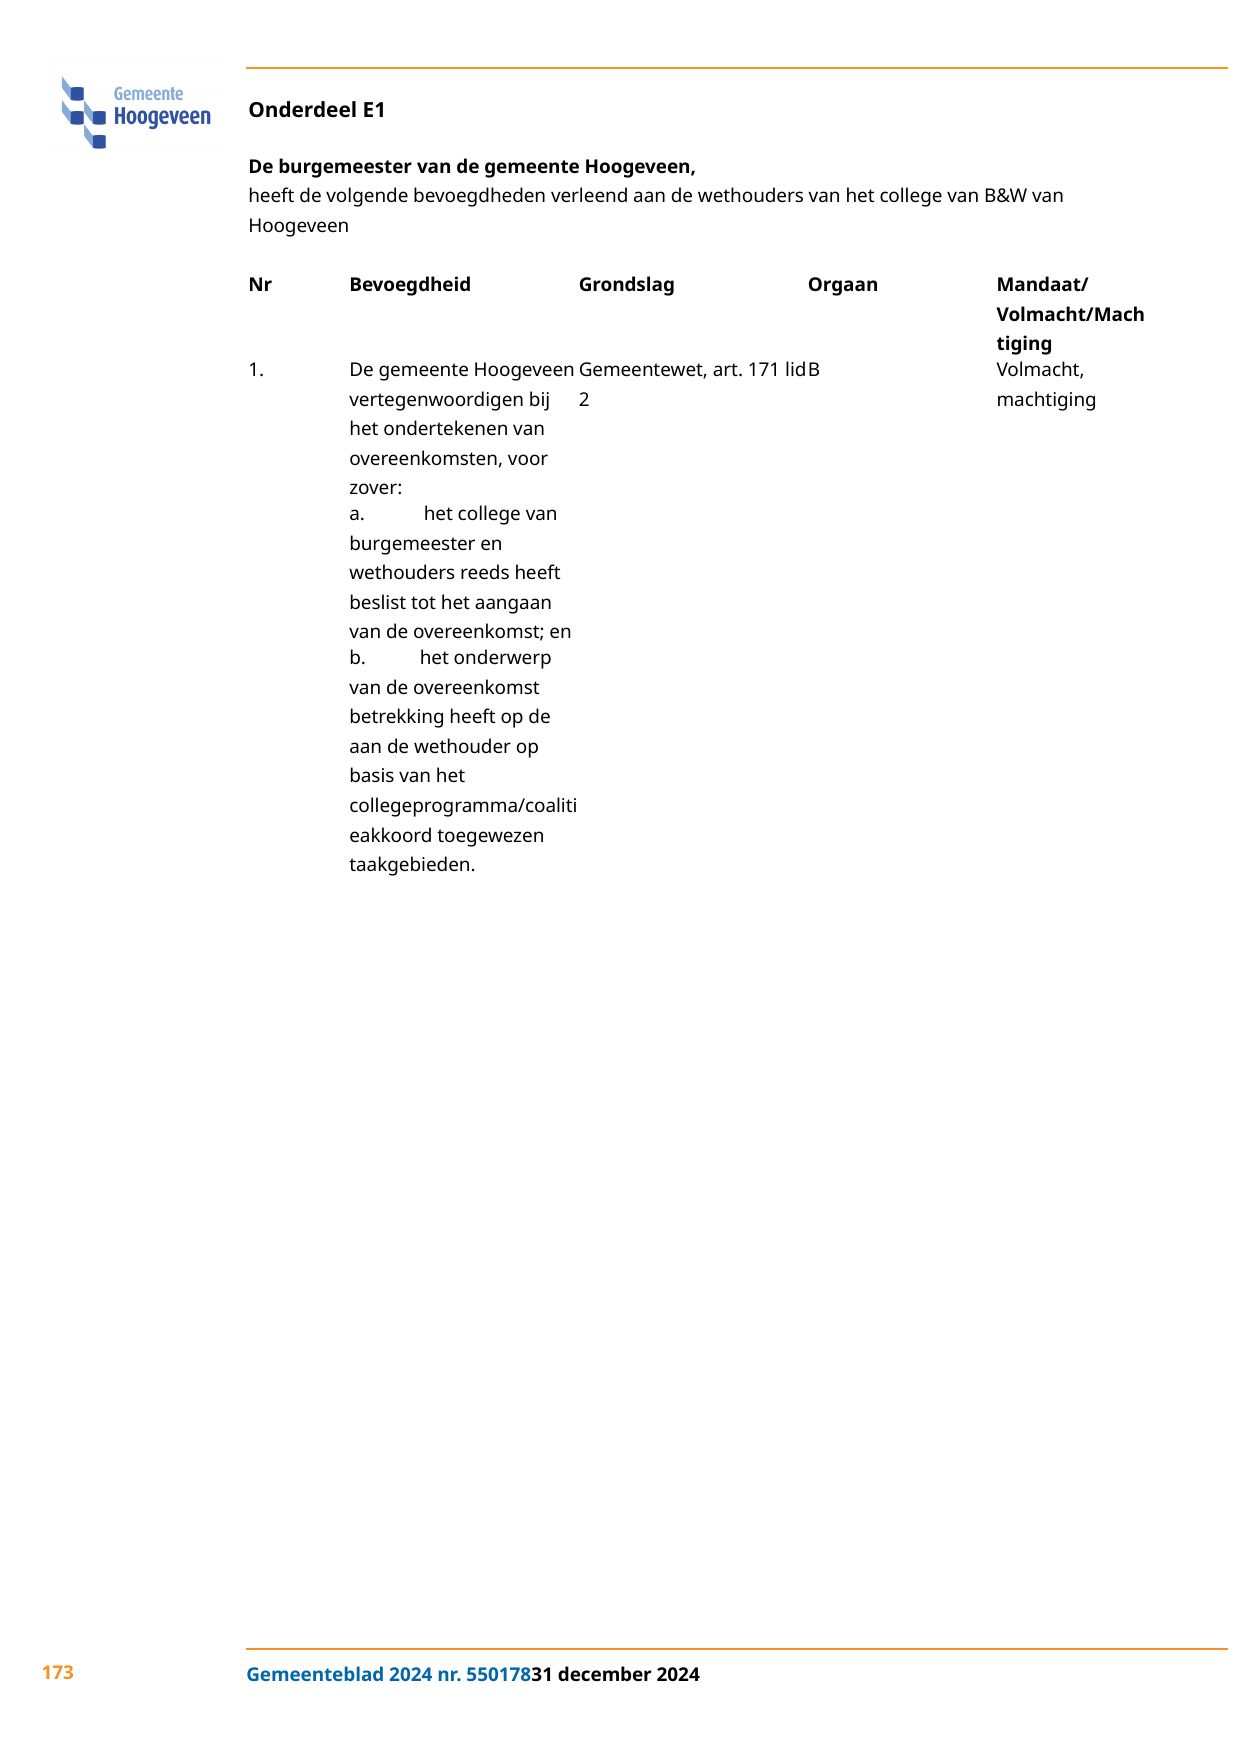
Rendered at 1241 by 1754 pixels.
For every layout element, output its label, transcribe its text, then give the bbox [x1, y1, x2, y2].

table_cell [248, 500, 349, 644]
table_cell [248, 644, 349, 877]
table_cell De gemeente Hoogeveen vertegenwoordigen bij het ondertekenen van overeenkomsten, voor zover: [349, 356, 578, 500]
table_cell [579, 644, 808, 877]
table_cell [996, 500, 1152, 644]
table_header Nr [248, 271, 349, 356]
table_cell [808, 500, 996, 644]
table_cell a. het college van burgemeester en wethouders reeds heeft beslist tot het aangaan van de overeenkomst; en [349, 500, 578, 644]
table_cell Gemeentewet, art. 171 lid 2 [579, 356, 808, 500]
table_cell 1. [248, 356, 349, 500]
table_header Mandaat/ Volmacht/Machtiging [996, 271, 1152, 356]
table_cell [579, 500, 808, 644]
table_header Grondslag [579, 271, 808, 356]
table_cell b. het onderwerp van de overeenkomst betrekking heeft op de aan de wethouder op basis van het collegeprogramma/coalitieakkoord toegewezen taakgebieden. [349, 644, 578, 877]
text heeft de volgende bevoegdheden verleend aan de wethouders van het college van B&W van Hoogeveen [248, 182, 1152, 238]
text Onderdeel E1 [248, 95, 1152, 123]
picture [41, 47, 231, 172]
table_header Bevoegdheid [349, 271, 578, 356]
table_header Orgaan [808, 271, 996, 356]
text De burgemeester van de gemeente Hoogeveen, [248, 153, 1152, 179]
table_cell [996, 644, 1152, 877]
table_cell [808, 644, 996, 877]
table_cell Volmacht, machtiging [996, 356, 1152, 500]
table_cell B [808, 356, 996, 500]
